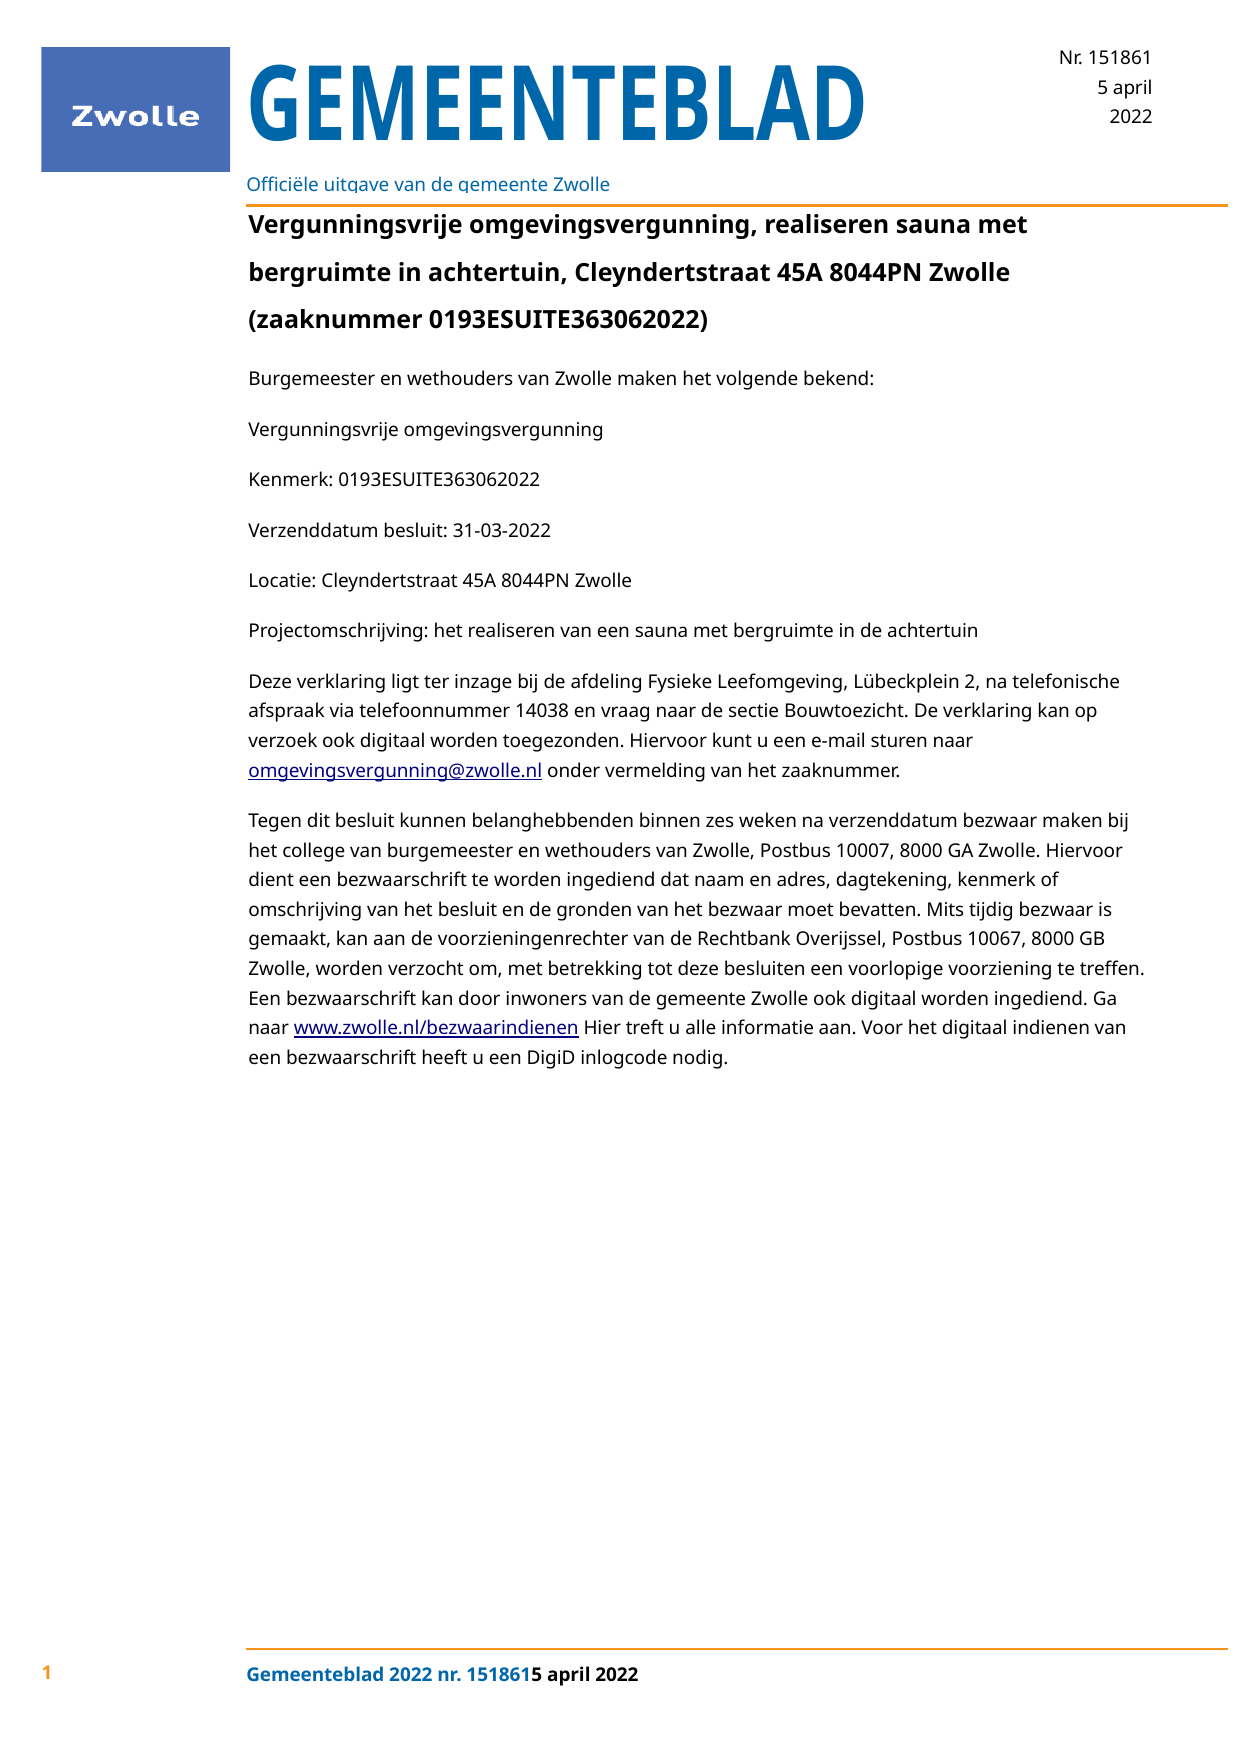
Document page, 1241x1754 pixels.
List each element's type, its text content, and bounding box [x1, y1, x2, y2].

text Vergunningsvrije omgevingsvergunning [248, 416, 1152, 442]
text Verzenddatum besluit: 31-03-2022 [248, 517, 1152, 542]
picture [41, 47, 231, 172]
text Tegen dit besluit kunnen belanghebbenden binnen zes weken na verzenddatum bezwaar maken bij het college van burgemeester en wethouders van Zwolle, Postbus 10007, 8000 GA Zwolle. Hiervoor dient een bezwaarschrift te worden ingediend dat naam en adres, dagtekening, kenmerk of omschrijving van het besluit en de gronden van het bezwaar moet bevatten. Mits tijdig bezwaar is gemaakt, kan aan de voorzieningenrechter van de Rechtbank Overijssel, Postbus 10067, 8000 GB Zwolle, worden verzocht om, met betrekking tot deze besluiten een voorlopige voorziening te treffen. Een bezwaarschrift kan door inwoners van de gemeente Zwolle ook digitaal worden ingediend. Ga naar www.zwolle.nl/bezwaarindienen Hier treft u alle informatie aan. Voor het digitaal indienen van een bezwaarschrift heeft u een DigiD inlogcode nodig. [248, 807, 1152, 1069]
text Projectomschrijving: het realiseren van een sauna met bergruimte in de achtertuin [248, 618, 1152, 643]
text Burgemeester en wethouders van Zwolle maken het volgende bekend: [248, 366, 1152, 391]
text Deze verklaring ligt ter inzage bij de afdeling Fysieke Leefomgeving, Lübeckplein 2, na telefonische afspraak via telefoonnummer 14038 en vraag naar de sectie Bouwtoezicht. De verklaring kan op verzoek ook digitaal worden toegezonden. Hiervoor kunt u een e-mail sturen naar omgevingsvergunning@zwolle.nl onder vermelding van het zaaknummer. [248, 668, 1152, 782]
text Locatie: Cleyndertstraat 45A 8044PN Zwolle [248, 567, 1152, 593]
text Kenmerk: 0193ESUITE363062022 [248, 466, 1152, 492]
text Vergunningsvrije omgevingsvergunning, realiseren sauna met bergruimte in achtertuin, Cleyndertstraat 45A 8044PN Zwolle (zaaknummer 0193ESUITE363062022) [248, 207, 1152, 336]
